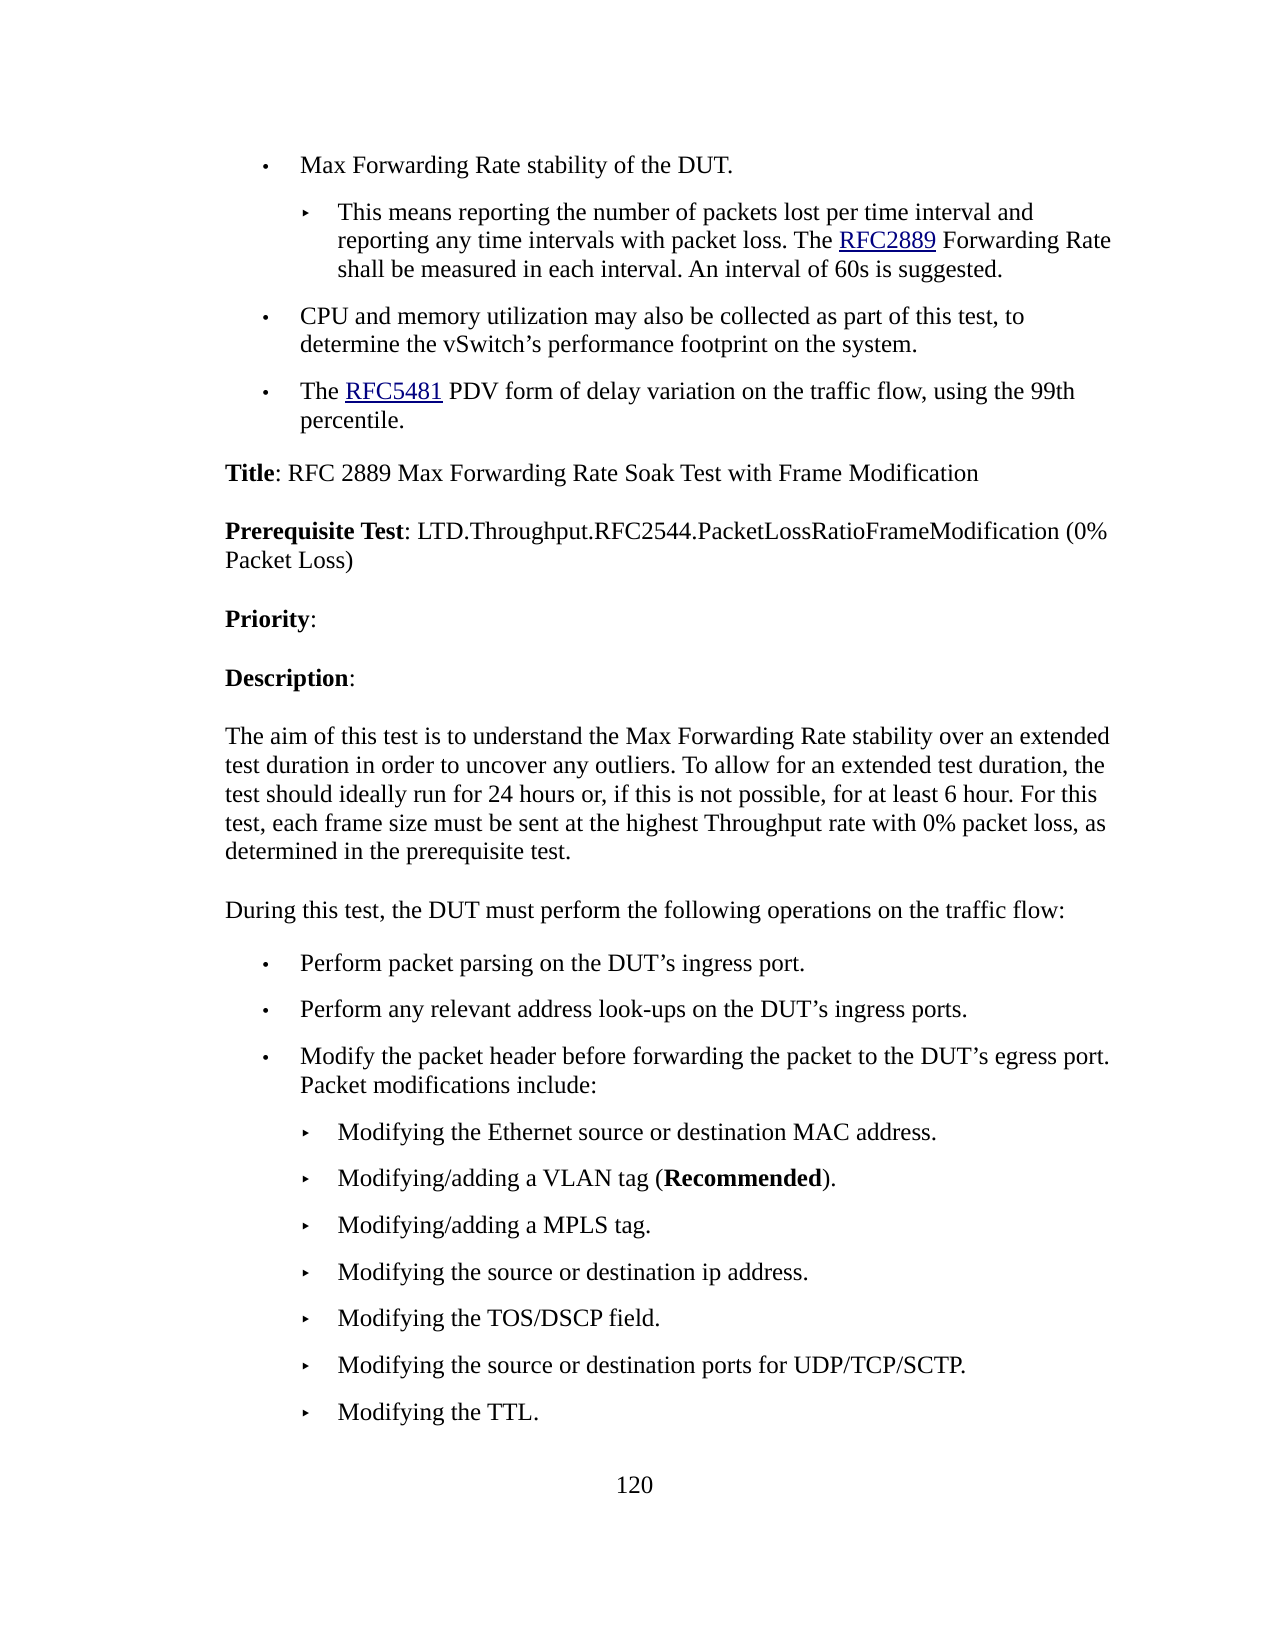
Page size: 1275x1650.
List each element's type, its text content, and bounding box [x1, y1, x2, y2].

list This means reporting the number of packets lost per time interval and reporting any time intervals with packet loss. The RFC2889 Forwarding Rate shall be measured in each interval. An interval of 60s is suggested. [300, 197, 1125, 283]
list Max Forwarding Rate stability of the DUT. [262, 150, 1125, 179]
list Perform any relevant address look-ups on the DUT’s ingress ports. [262, 994, 1125, 1023]
list Modifying the Ethernet source or destination MAC address. [300, 1117, 1125, 1145]
text The aim of this test is to understand the Max Forwarding Rate stability over an extended test duration in order to uncover any outliers. To allow for an extended test duration, the test should ideally run for 24 hours or, if this is not possible, for at least 6 hour. For this test, each frame size must be sent at the highest Throughput rate with 0% packet loss, as determined in the prerequisite test. [225, 721, 1125, 865]
list CPU and memory utilization may also be collected as part of this test, to determine the vSwitch’s performance footprint on the system. [262, 301, 1125, 358]
list Perform packet parsing on the DUT’s ingress port. [262, 948, 1125, 977]
list The RFC5481 PDV form of delay variation on the traffic flow, using the 99th percentile. [262, 376, 1125, 434]
list Modifying the source or destination ports for UDP/TCP/SCTP. [300, 1350, 1125, 1379]
text Priority: [225, 604, 1125, 633]
text Title: RFC 2889 Max Forwarding Rate Soak Test with Frame Modification [225, 458, 1125, 486]
text During this test, the DUT must perform the following operations on the traffic flow: [225, 895, 1125, 924]
list Modify the packet header before forwarding the packet to the DUT’s egress port. Packet modifications include: [262, 1041, 1125, 1099]
list Modifying/adding a MPLS tag. [300, 1210, 1125, 1239]
text Prerequisite Test: LTD.Throughput.RFC2544.PacketLossRatioFrameModification (0% Packet Loss) [225, 516, 1125, 574]
list Modifying the source or destination ip address. [300, 1257, 1125, 1285]
text Description: [225, 663, 1125, 691]
list Modifying/adding a VLAN tag (Recommended). [300, 1163, 1125, 1192]
list Modifying the TOS/DSCP field. [300, 1303, 1125, 1332]
list Modifying the TTL. [300, 1397, 1125, 1425]
